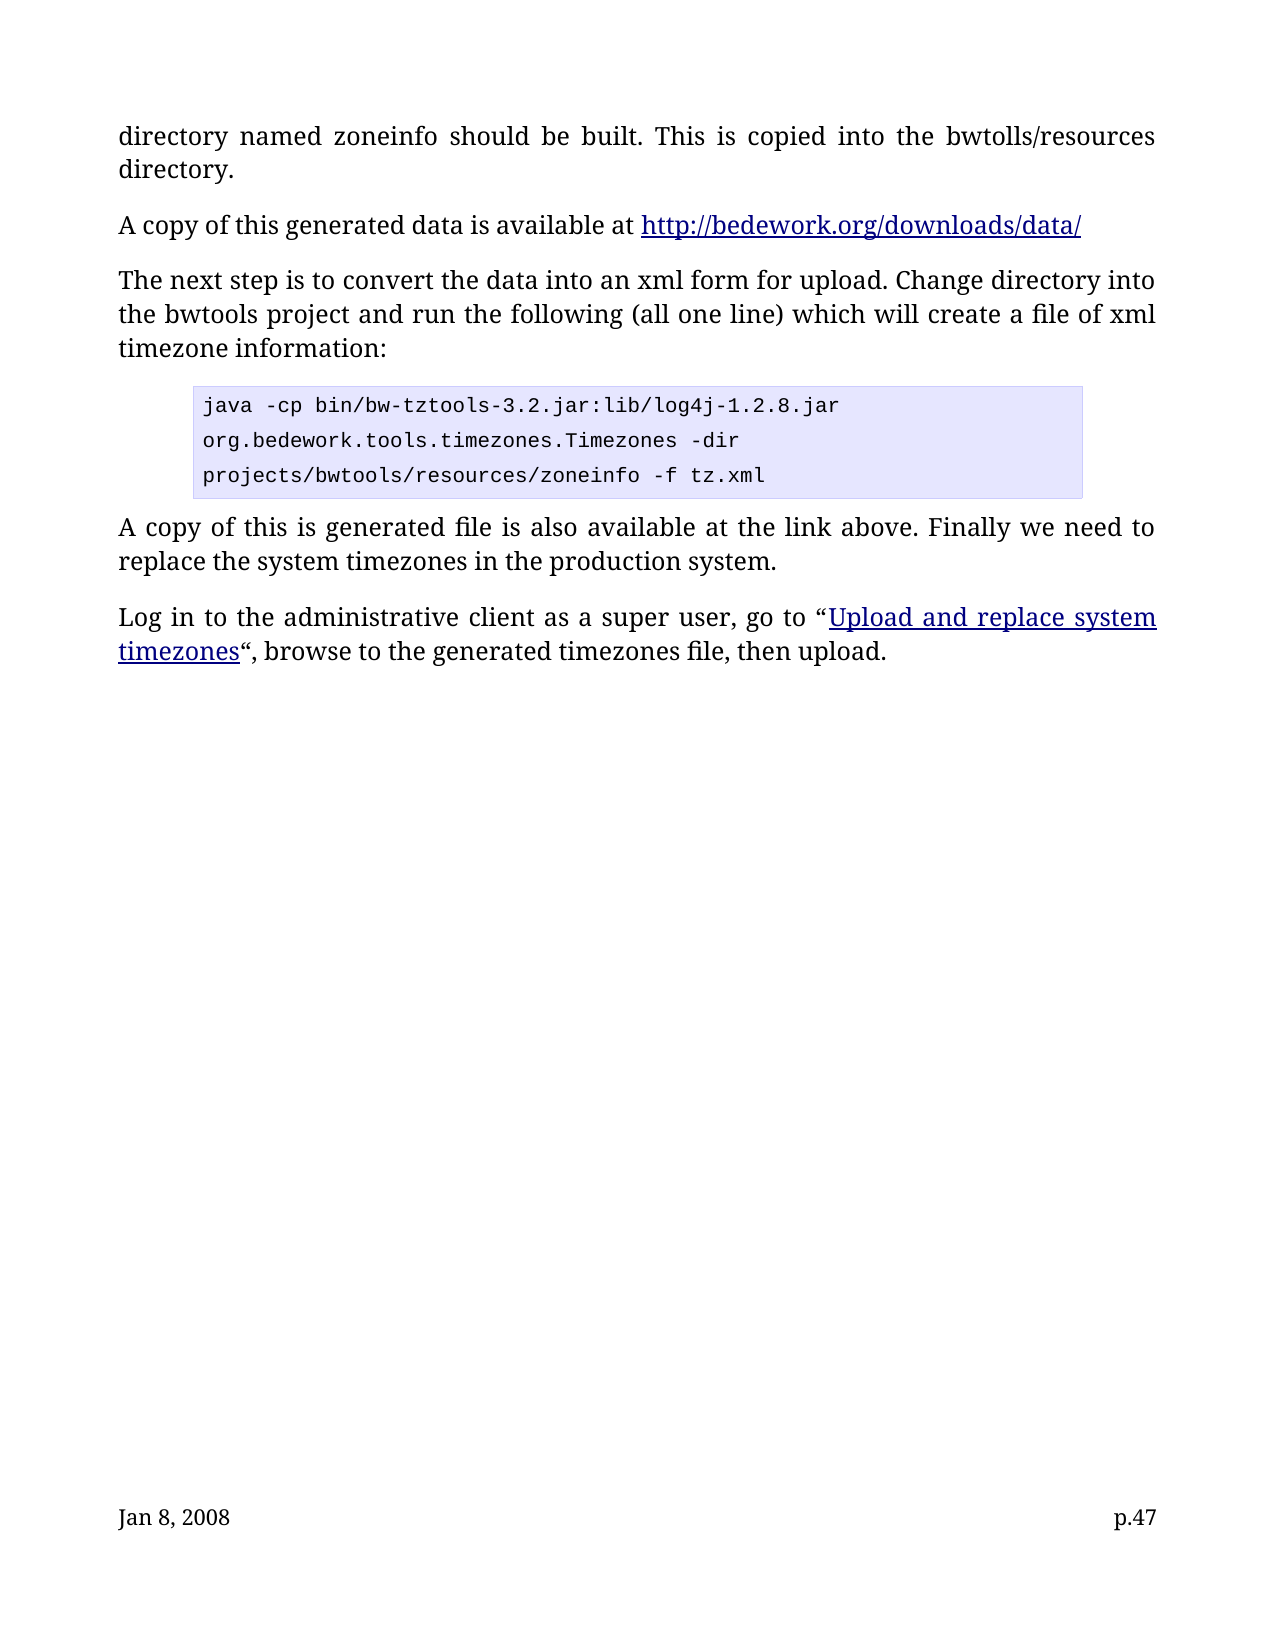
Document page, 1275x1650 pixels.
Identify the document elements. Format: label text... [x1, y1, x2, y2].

text A copy of this is generated file is also available at the link above. Finally we need to replace the system timezones in the production system. [118, 510, 1157, 578]
text java -cp bin/bw-tztools-3.2.jar:lib/log4j-1.2.8.jar org.bedework.tools.timezones.Timezones -dir projects/bwtools/resources/zoneinfo -f tz.xml [194, 387, 1082, 498]
text The next step is to convert the data into an xml form for upload. Change directory into the bwtools project and run the following (all one line) which will create a file of xml timezone information: [118, 262, 1157, 364]
text Log in to the administrative client as a super user, go to “Upload and replace system timezones“, browse to the generated timezones file, then upload. [118, 599, 1157, 667]
text directory named zoneinfo should be built. This is copied into the bwtolls/resources directory. [118, 118, 1157, 186]
text A copy of this generated data is available at http://bedework.org/downloads/data/ [118, 207, 1157, 241]
